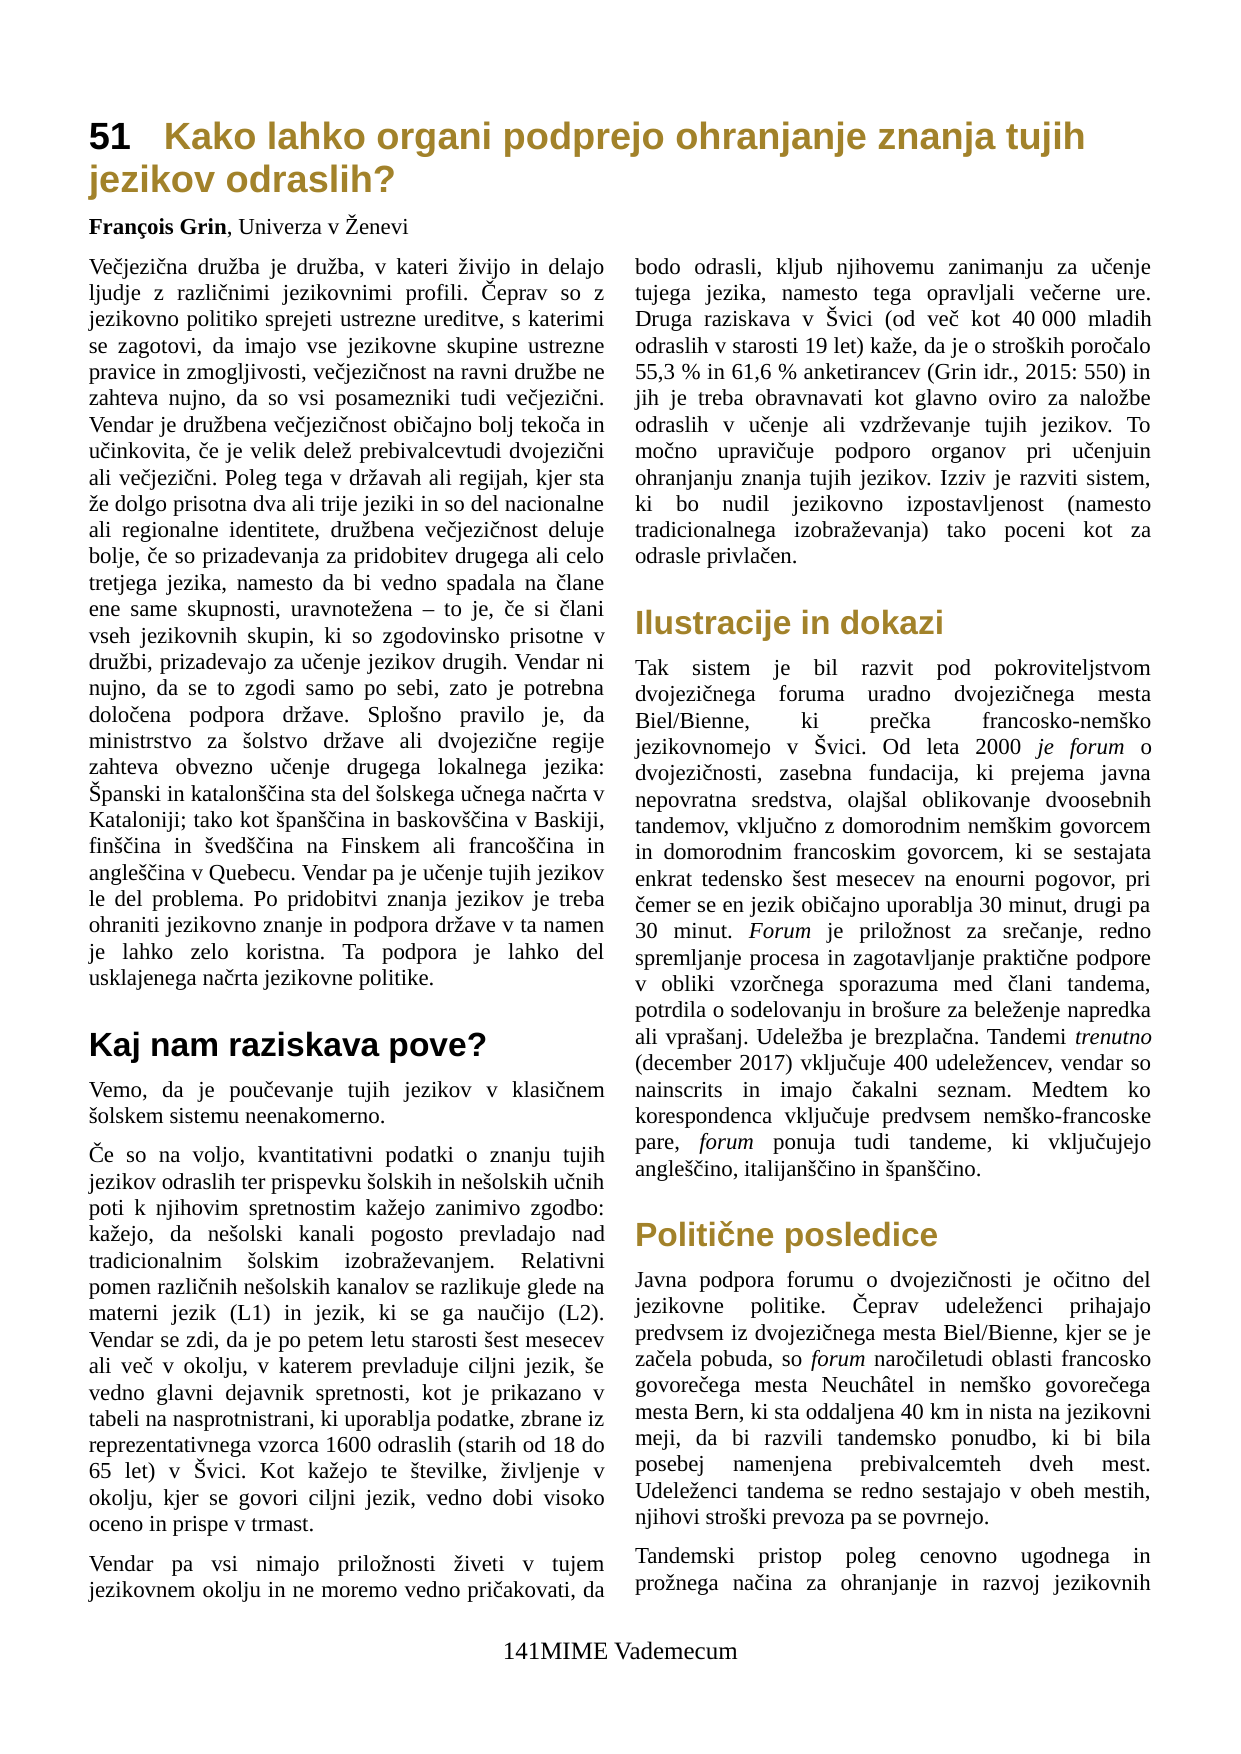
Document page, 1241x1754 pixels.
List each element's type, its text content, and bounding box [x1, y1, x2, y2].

text Vendar pa vsi nimajo priložnosti živeti v tujem jezikovnem okolju in ne moremo vedno pričakovati, da [88, 1550, 605, 1602]
subtitle Ilustracije in dokazi [635, 603, 1152, 641]
text François Grin, Univerza v Ženevi [88, 213, 1152, 240]
text Javna podpora forumu o dvojezičnosti je očitno del jezikovne politike. Čeprav udeleženci prihajajo predvsem iz dvojezičnega mesta Biel/Bienne, kjer se je začela pobuda, so forum naročiletudi oblasti francosko govorečega mesta Neuchâtel in nemško govorečega mesta Bern, ki sta oddaljena 40 km in nista na jezikovni meji, da bi razvili tandemsko ponudbo, ki bi bila posebej namenjena prebivalcemteh dveh mest. Udeleženci tandema se redno sestajajo v obeh mestih, njihovi stroški prevoza pa se povrnejo. [635, 1266, 1152, 1529]
text Tak sistem je bil razvit pod pokroviteljstvom dvojezičnega foruma uradno dvojezičnega mesta Biel/Bienne, ki prečka francosko-nemško jezikovnomejo v Švici. Od leta 2000 je forum o dvojezičnosti, zasebna fundacija, ki prejema javna nepovratna sredstva, olajšal oblikovanje dvoosebnih tandemov, vključno z domorodnim nemškim govorcem in domorodnim francoskim govorcem, ki se sestajata enkrat tedensko šest mesecev na enourni pogovor, pri čemer se en jezik običajno uporablja 30 minut, drugi pa 30 minut. Forum je priložnost za srečanje, redno spremljanje procesa in zagotavljanje praktične podpore v obliki vzorčnega sporazuma med člani tandema, potrdila o sodelovanju in brošure za beleženje napredka ali vprašanj. Udeležba je brezplačna. Tandemi trenutno (december 2017) vključuje 400 udeležencev, vendar so nainscrits in imajo čakalni seznam. Medtem ko korespondenca vključuje predvsem nemško-francoske pare, forum ponuja tudi tandeme, ki vključujejo angleščino, italijanščino in španščino. [635, 654, 1152, 1181]
subtitle Kaj nam raziskava pove? [88, 1024, 605, 1063]
text Če so na voljo, kvantitativni podatki o znanju tujih jezikov odraslih ter prispevku šolskih in nešolskih učnih poti k njihovim spretnostim kažejo zanimivo zgodbo: kažejo, da nešolski kanali pogosto prevladajo nad tradicionalnim šolskim izobraževanjem. Relativni pomen različnih nešolskih kanalov se razlikuje glede na materni jezik (L1) in jezik, ki se ga naučijo (L2). Vendar se zdi, da je po petem letu starosti šest mesecev ali več v okolju, v katerem prevladuje ciljni jezik, še vedno glavni dejavnik spretnosti, kot je prikazano v tabeli na nasprotnistrani, ki uporablja podatke, zbrane iz reprezentativnega vzorca 1600 odraslih (starih od 18 do 65 let) v Švici. Kot kažejo te številke, življenje v okolju, kjer se govori ciljni jezik, vedno dobi visoko oceno in prispe v trmast. [88, 1141, 605, 1537]
text Tandemski pristop poleg cenovno ugodnega in prožnega načina za ohranjanje in razvoj jezikovnih [635, 1543, 1152, 1595]
text Vemo, da je poučevanje tujih jezikov v klasičnem šolskem sistemu neenakomerno. [88, 1076, 605, 1128]
text Večjezična družba je družba, v kateri živijo in delajo ljudje z različnimi jezikovnimi profili. Čeprav so z jezikovno politiko sprejeti ustrezne ureditve, s katerimi se zagotovi, da imajo vse jezikovne skupine ustrezne pravice in zmogljivosti, večjezičnost na ravni družbe ne zahteva nujno, da so vsi posamezniki tudi večjezični. Vendar je družbena večjezičnost običajno bolj tekoča in učinkovita, če je velik delež prebivalcevtudi dvojezični ali večjezični. Poleg tega v državah ali regijah, kjer sta že dolgo prisotna dva ali trije jeziki in so del nacionalne ali regionalne identitete, družbena večjezičnost deluje bolje, če so prizadevanja za pridobitev drugega ali celo tretjega jezika, namesto da bi vedno spadala na člane ene same skupnosti, uravnotežena – to je, če si člani vseh jezikovnih skupin, ki so zgodovinsko prisotne v družbi, prizadevajo za učenje jezikov drugih. Vendar ni nujno, da se to zgodi samo po sebi, zato je potrebna določena podpora države. Splošno pravilo je, da ministrstvo za šolstvo države ali dvojezične regije zahteva obvezno učenje drugega lokalnega jezika: Španski in katalonščina sta del šolskega učnega načrta v Kataloniji; tako kot španščina in baskovščina v Baskiji, finščina in švedščina na Finskem ali francoščina in angleščina v Quebecu. Vendar pa je učenje tujih jezikov le del problema. Po pridobitvi znanja jezikov je treba ohraniti jezikovno znanje in podpora države v ta namen je lahko zelo koristna. Ta podpora je lahko del usklajenega načrta jezikovne politike. [88, 253, 605, 991]
text bodo odrasli, kljub njihovemu zanimanju za učenje tujega jezika, namesto tega opravljali večerne ure. Druga raziskava v Švici (od več kot 40 000 mladih odraslih v starosti 19 let) kaže, da je o stroških poročalo 55,3 % in 61,6 % anketirancev (Grin idr., 2015: 550) in jih je treba obravnavati kot glavno oviro za naložbe odraslih v učenje ali vzdrževanje tujih jezikov. To močno upravičuje podporo organov pri učenjuin ohranjanju znanja tujih jezikov. Izziv je razviti sistem, ki bo nudil jezikovno izpostavljenost (namesto tradicionalnega izobraževanja) tako poceni kot za odrasle privlačen. [635, 253, 1152, 569]
subtitle Politične posledice [635, 1215, 1152, 1253]
subtitle Kako lahko organi podprejo ohranjanje znanja tujih jezikov odraslih? [88, 113, 1152, 201]
